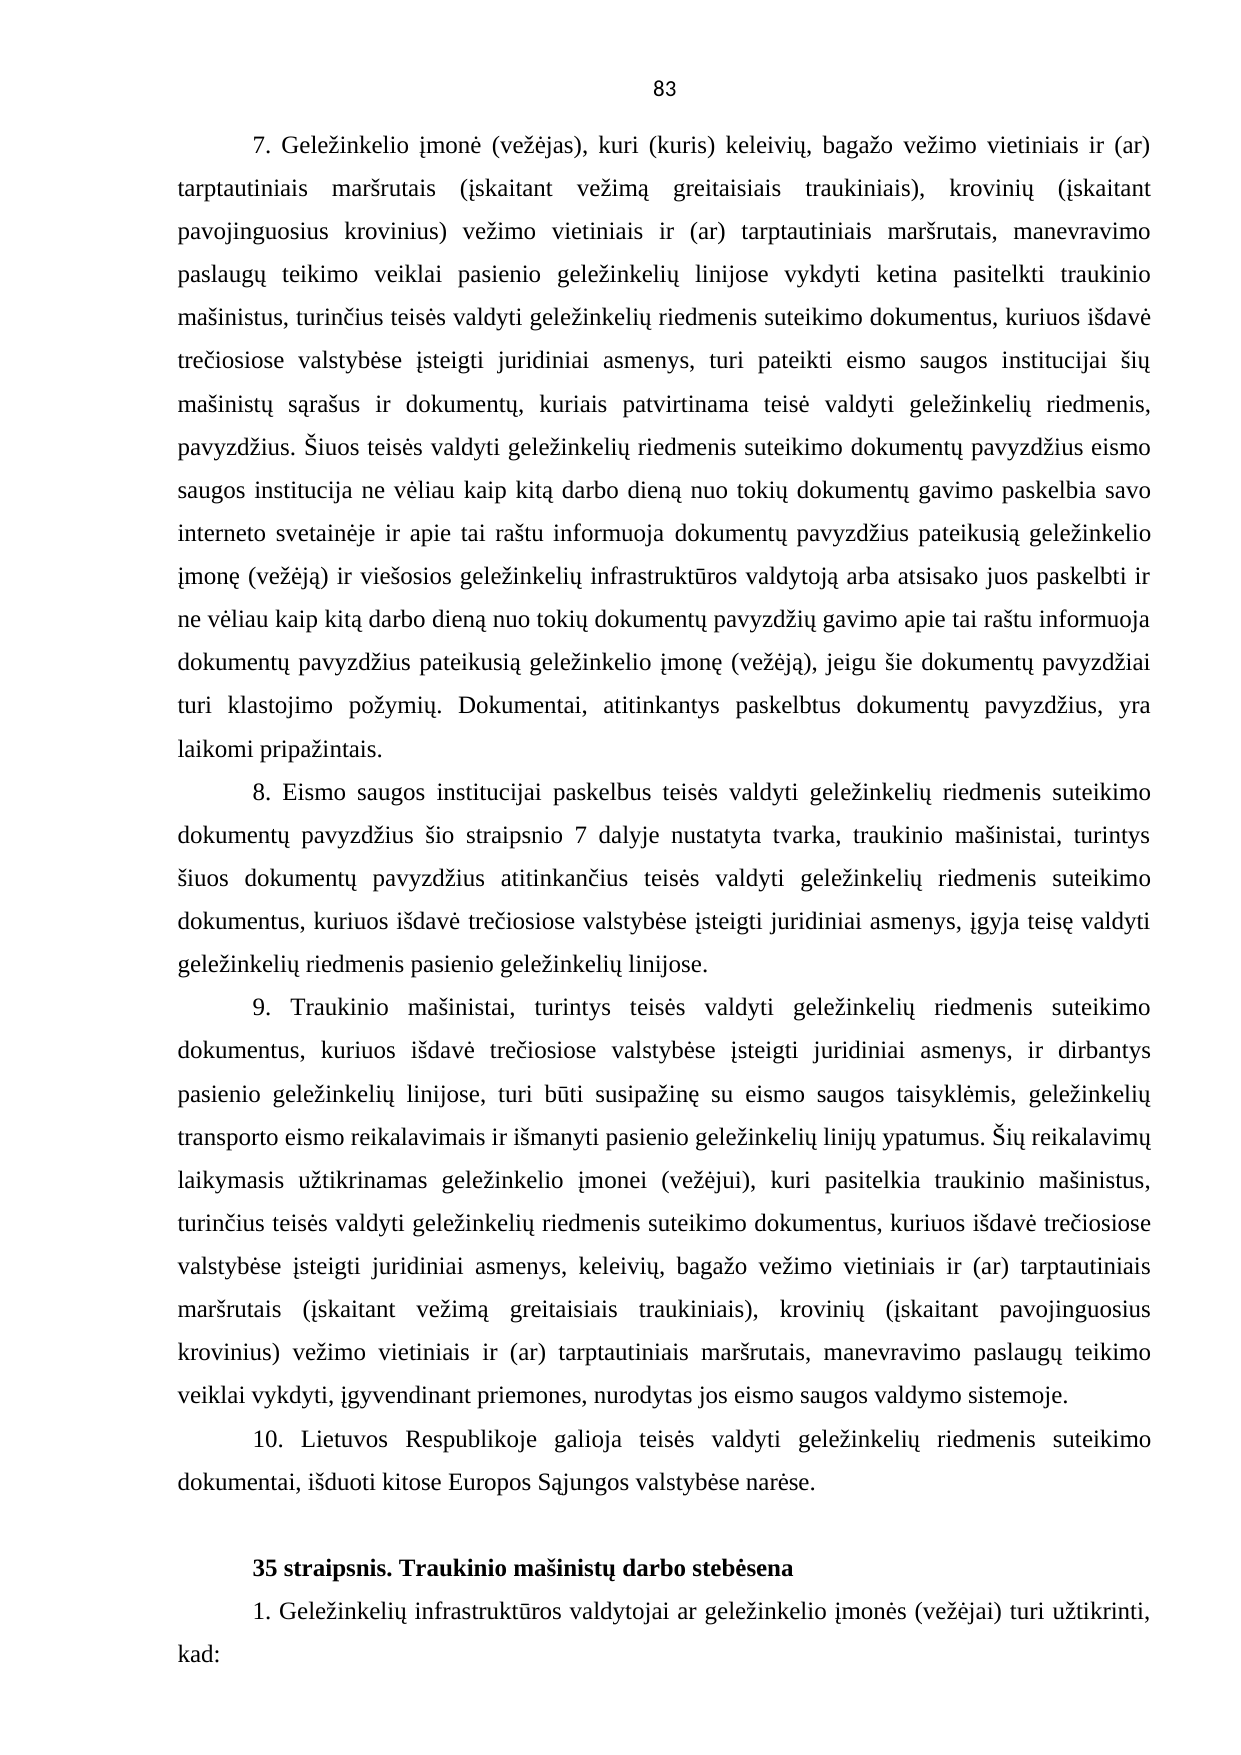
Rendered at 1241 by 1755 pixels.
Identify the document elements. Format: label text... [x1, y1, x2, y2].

text 35 straipsnis. Traukinio mašinistų darbo stebėsena [177, 1553, 1152, 1582]
text 7. Geležinkelio įmonė (vežėjas), kuri (kuris) keleivių, bagažo vežimo vietiniais ir (ar) tarptautiniais maršrutais (įskaitant vežimą greitaisiais traukiniais), krovinių (įskaitant pavojinguosius krovinius) vežimo vietiniais ir (ar) tarptautiniais maršrutais, manevravimo paslaugų teikimo veiklai pasienio geležinkelių linijose vykdyti ketina pasitelkti traukinio mašinistus, turinčius teisės valdyti geležinkelių riedmenis suteikimo dokumentus, kuriuos išdavė trečiosiose valstybėse įsteigti juridiniai asmenys, turi pateikti eismo saugos institucijai šių mašinistų sąrašus ir dokumentų, kuriais patvirtinama teisė valdyti geležinkelių riedmenis, pavyzdžius. Šiuos teisės valdyti geležinkelių riedmenis suteikimo dokumentų pavyzdžius eismo saugos institucija ne vėliau kaip kitą darbo dieną nuo tokių dokumentų gavimo paskelbia savo interneto svetainėje ir apie tai raštu informuoja dokumentų pavyzdžius pateikusią geležinkelio įmonę (vežėją) ir viešosios geležinkelių infrastruktūros valdytoją arba atsisako juos paskelbti ir ne vėliau kaip kitą darbo dieną nuo tokių dokumentų pavyzdžių gavimo apie tai raštu informuoja dokumentų pavyzdžius pateikusią geležinkelio įmonę (vežėją), jeigu šie dokumentų pavyzdžiai turi klastojimo požymių. Dokumentai, atitinkantys paskelbtus dokumentų pavyzdžius, yra laikomi pripažintais. [177, 130, 1152, 762]
text 10. Lietuvos Respublikoje galioja teisės valdyti geležinkelių riedmenis suteikimo dokumentai, išduoti kitose Europos Sąjungos valstybėse narėse. [177, 1424, 1152, 1496]
text 9. Traukinio mašinistai, turintys teisės valdyti geležinkelių riedmenis suteikimo dokumentus, kuriuos išdavė trečiosiose valstybėse įsteigti juridiniai asmenys, ir dirbantys pasienio geležinkelių linijose, turi būti susipažinę su eismo saugos taisyklėmis, geležinkelių transporto eismo reikalavimais ir išmanyti pasienio geležinkelių linijų ypatumus. Šių reikalavimų laikymasis užtikrinamas geležinkelio įmonei (vežėjui), kuri pasitelkia traukinio mašinistus, turinčius teisės valdyti geležinkelių riedmenis suteikimo dokumentus, kuriuos išdavė trečiosiose valstybėse įsteigti juridiniai asmenys, keleivių, bagažo vežimo vietiniais ir (ar) tarptautiniais maršrutais (įskaitant vežimą greitaisiais traukiniais), krovinių (įskaitant pavojinguosius krovinius) vežimo vietiniais ir (ar) tarptautiniais maršrutais, manevravimo paslaugų teikimo veiklai vykdyti, įgyvendinant priemones, nurodytas jos eismo saugos valdymo sistemoje. [177, 992, 1152, 1409]
text 8. Eismo saugos institucijai paskelbus teisės valdyti geležinkelių riedmenis suteikimo dokumentų pavyzdžius šio straipsnio 7 dalyje nustatyta tvarka, traukinio mašinistai, turintys šiuos dokumentų pavyzdžius atitinkančius teisės valdyti geležinkelių riedmenis suteikimo dokumentus, kuriuos išdavė trečiosiose valstybėse įsteigti juridiniai asmenys, įgyja teisę valdyti geležinkelių riedmenis pasienio geležinkelių linijose. [177, 777, 1152, 978]
text 1. Geležinkelių infrastruktūros valdytojai ar geležinkelio įmonės (vežėjai) turi užtikrinti, kad: [177, 1596, 1152, 1668]
